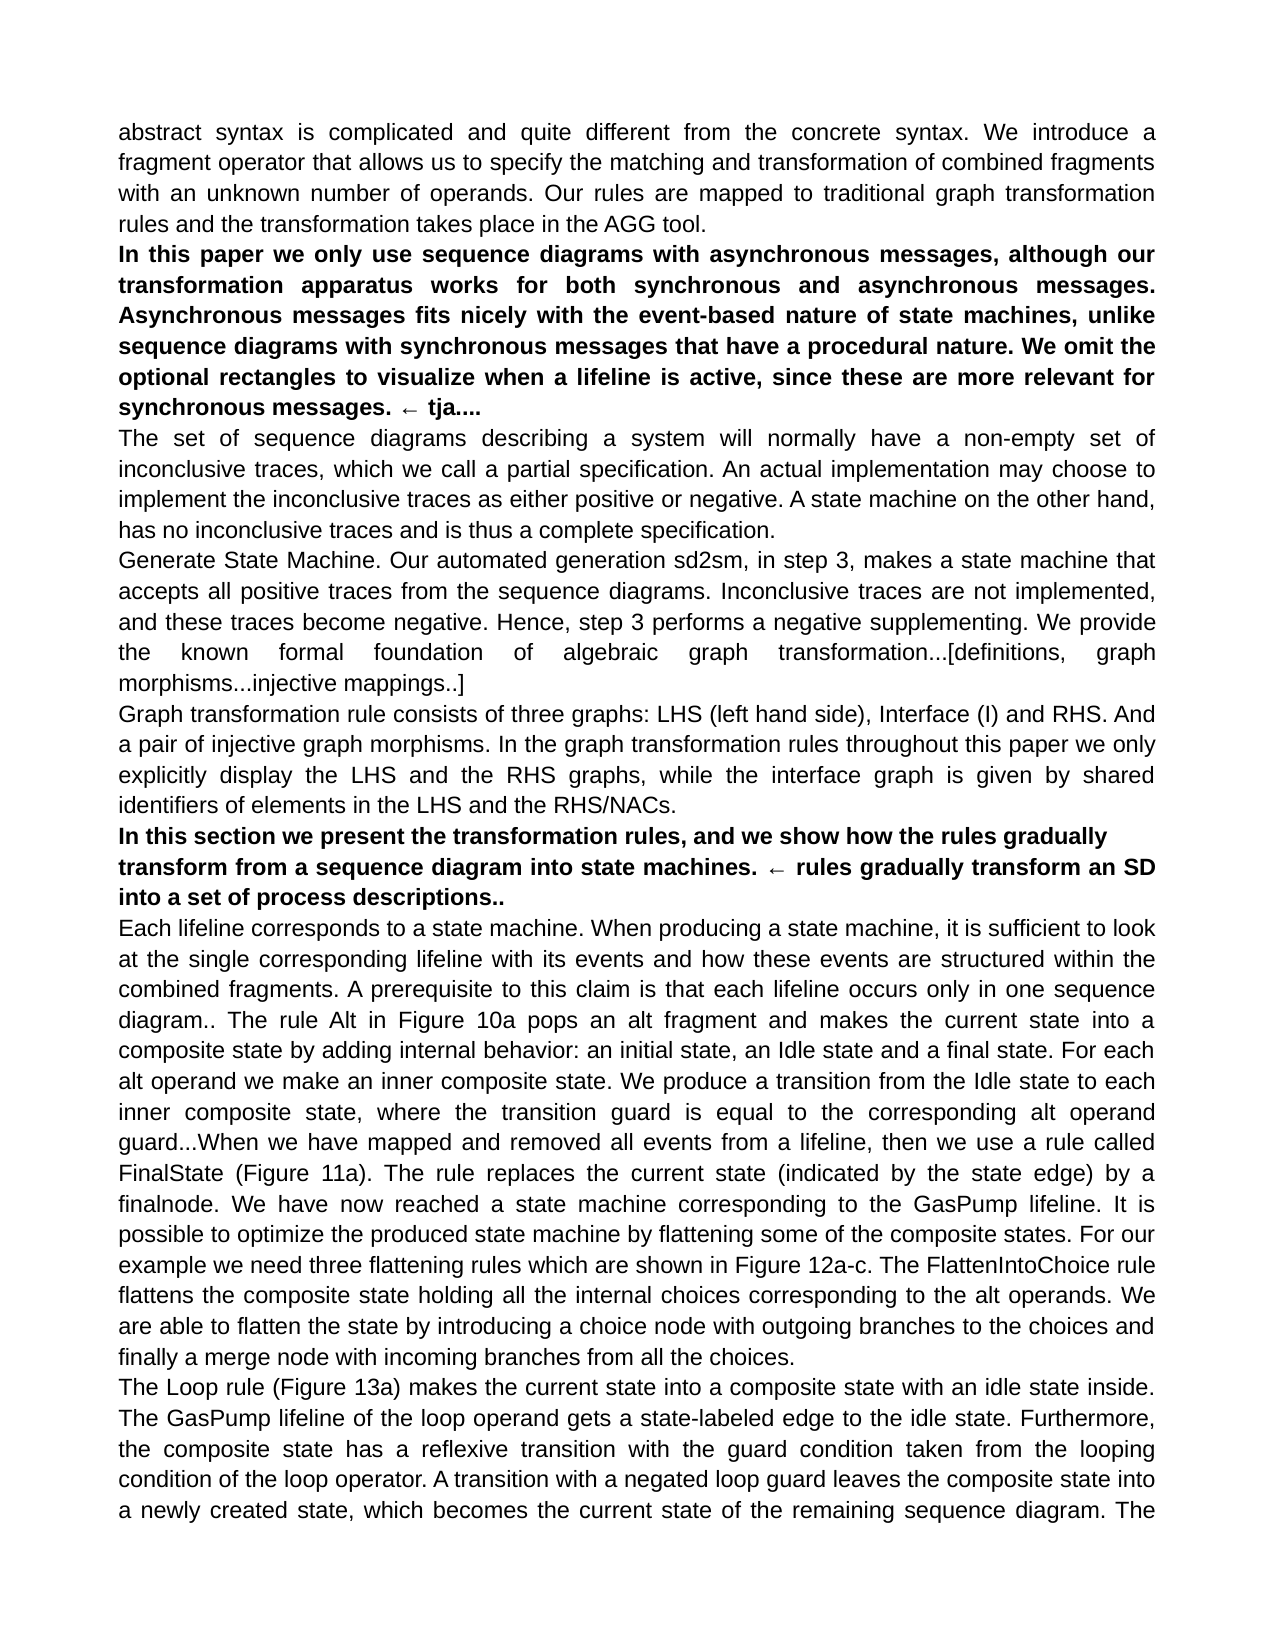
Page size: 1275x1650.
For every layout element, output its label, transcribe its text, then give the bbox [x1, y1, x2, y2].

text In this paper we only use sequence diagrams with asynchronous messages, although our transformation apparatus works for both synchronous and asynchronous messages. Asynchronous messages fits nicely with the event-based nature of state machines, unlike sequence diagrams with synchronous messages that have a procedural nature. We omit the optional rectangles to visualize when a lifeline is active, since these are more relevant for synchronous messages. ← tja.... [118, 241, 1157, 421]
text The Loop rule (Figure 13a) makes the current state into a composite state with an idle state inside. The GasPump lifeline of the loop operand gets a state-labeled edge to the idle state. Furthermore, the composite state has a reflexive transition with the guard condition taken from the looping condition of the loop operator. A transition with a negated loop guard leaves the composite state into a newly created state, which becomes the current state of the remaining sequence diagram. The [118, 1374, 1157, 1523]
text transform from a sequence diagram into state machines. ← rules gradually transform an SD into a set of process descriptions.. [118, 853, 1157, 911]
text The set of sequence diagrams describing a system will normally have a non-empty set of inconclusive traces, which we call a partial specification. An actual implementation may choose to implement the inconclusive traces as either positive or negative. A state machine on the other hand, has no inconclusive traces and is thus a complete specification. [118, 424, 1157, 543]
text In this section we present the transformation rules, and we show how the rules gradually [118, 822, 1157, 849]
text Graph transformation rule consists of three graphs: LHS (left hand side), Interface (I) and RHS. And a pair of injective graph morphisms. In the graph transformation rules throughout this paper we only explicitly display the LHS and the RHS graphs, while the interface graph is given by shared identifiers of elements in the LHS and the RHS/NACs. [118, 700, 1157, 819]
text Generate State Machine. Our automated generation sd2sm, in step 3, makes a state machine that accepts all positive traces from the sequence diagrams. Inconclusive traces are not implemented, and these traces become negative. Hence, step 3 performs a negative supplementing. We provide the known formal foundation of algebraic graph transformation...[definitions, graph morphisms...injective mappings..] [118, 547, 1157, 696]
text Each lifeline corresponds to a state machine. When producing a state machine, it is sufficient to look at the single corresponding lifeline with its events and how these events are structured within the combined fragments. A prerequisite to this claim is that each lifeline occurs only in one sequence diagram.. The rule Alt in Figure 10a pops an alt fragment and makes the current state into a composite state by adding internal behavior: an initial state, an Idle state and a final state. For each alt operand we make an inner composite state. We produce a transition from the Idle state to each inner composite state, where the transition guard is equal to the corresponding alt operand guard...When we have mapped and removed all events from a lifeline, then we use a rule called FinalState (Figure 11a). The rule replaces the current state (indicated by the state edge) by a finalnode. We have now reached a state machine corresponding to the GasPump lifeline. It is possible to optimize the produced state machine by flattening some of the composite states. For our example we need three flattening rules which are shown in Figure 12a-c. The FlattenIntoChoice rule flattens the composite state holding all the internal choices corresponding to the alt operands. We are able to flatten the state by introducing a choice node with outgoing branches to the choices and finally a merge node with incoming branches from all the choices. [118, 914, 1157, 1370]
text abstract syntax is complicated and quite different from the concrete syntax. We introduce a fragment operator that allows us to specify the matching and transformation of combined fragments with an unknown number of operands. Our rules are mapped to traditional graph transformation rules and the transformation takes place in the AGG tool. [118, 118, 1157, 237]
